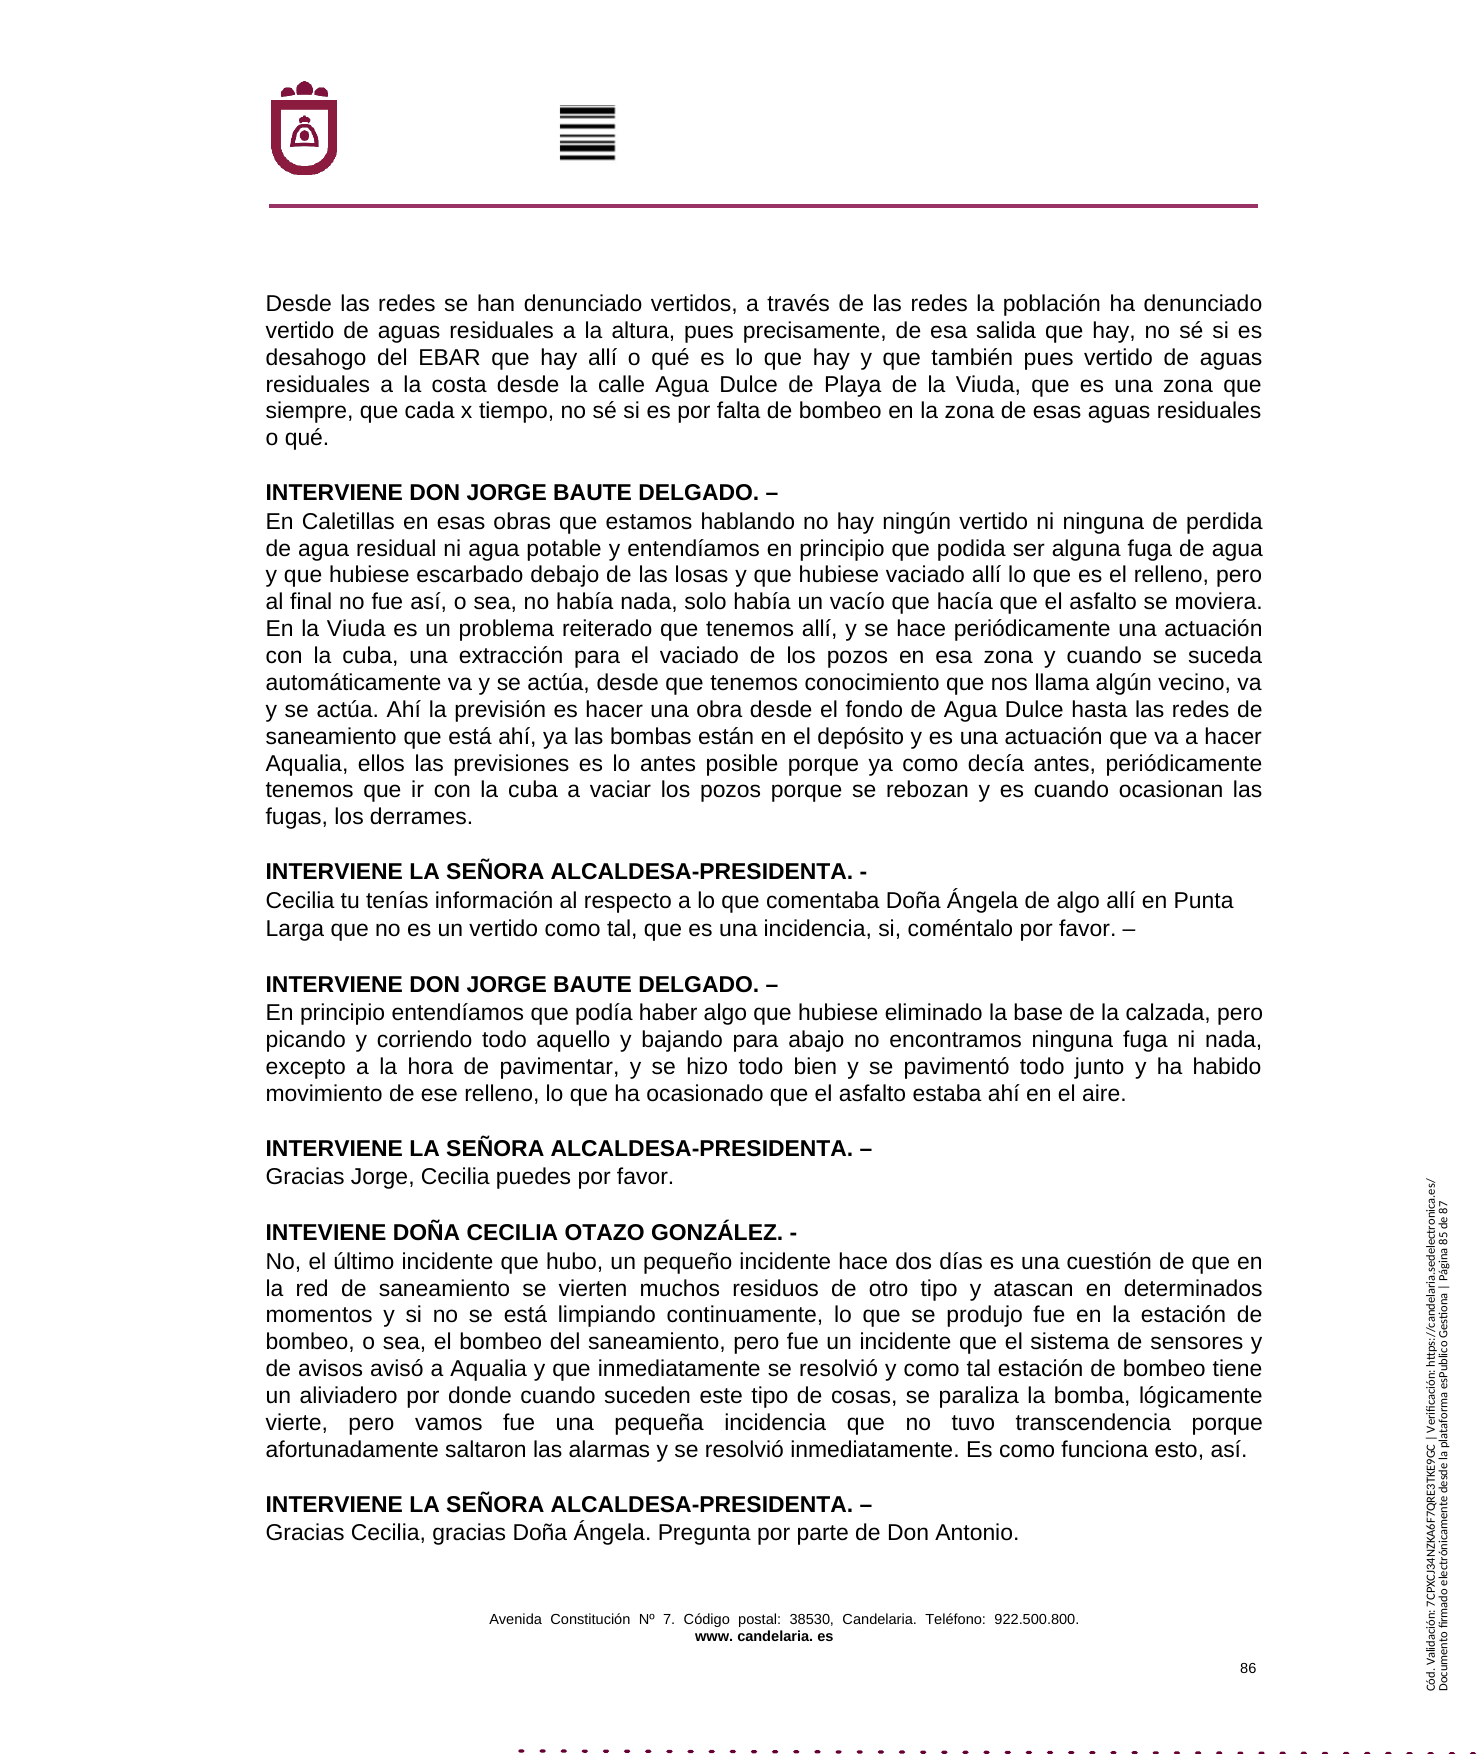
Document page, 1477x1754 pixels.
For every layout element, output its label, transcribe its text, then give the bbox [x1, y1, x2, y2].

text INTERVIENE DON JORGE BAUTE DELGADO. – [265, 479, 1263, 506]
text Gracias Jorge, Cecilia puedes por favor. [265, 1163, 1263, 1189]
text Cecilia tu tenías información al respecto a lo que comentaba Doña Ángela de algo allí en Punta [265, 887, 1263, 913]
text Desde las redes se han denunciado vertidos, a través de las redes la población ha denunciado vertido de aguas residuales a la altura, pues precisamente, de esa salida que hay, no sé si es desahogo del EBAR que hay allí o qué es lo que hay y que también pues vertido de aguas residuales a la costa desde la calle Agua Dulce de Playa de la Viuda, que es una zona que siempre, que cada x tiempo, no sé si es por falta de bombeo en la zona de esas aguas residuales o qué. [265, 290, 1263, 451]
text Larga que no es un vertido como tal, que es una incidencia, si, coméntalo por favor. – [265, 915, 1263, 941]
text INTERVIENE LA SEÑORA ALCALDESA-PRESIDENTA. – [265, 1491, 1263, 1517]
text Gracias Cecilia, gracias Doña Ángela. Pregunta por parte de Don Antonio. [265, 1519, 1263, 1545]
text INTERVIENE LA SEÑORA ALCALDESA-PRESIDENTA. - [265, 858, 1263, 885]
text INTERVIENE DON JORGE BAUTE DELGADO. – [265, 971, 1263, 997]
text No, el último incidente que hubo, un pequeño incidente hace dos días es una cuestión de que en la red de saneamiento se vierten muchos residuos de otro tipo y atascan en determinados momentos y si no se está limpiando continuamente, lo que se produjo fue en la estación de bombeo, o sea, el bombeo del saneamiento, pero fue un incidente que el sistema de sensores y de avisos avisó a Aqualia y que inmediatamente se resolvió y como tal estación de bombeo tiene un aliviadero por donde cuando suceden este tipo de cosas, se paraliza la bomba, lógicamente vierte, pero vamos fue una pequeña incidencia que no tuvo transcendencia porque afortunadamente saltaron las alarmas y se resolvió inmediatamente. Es como funciona esto, así. [265, 1248, 1263, 1462]
text INTERVIENE LA SEÑORA ALCALDESA-PRESIDENTA. – [265, 1135, 1263, 1161]
text En principio entendíamos que podía haber algo que hubiese eliminado la base de la calzada, pero picando y corriendo todo aquello y bajando para abajo no encontramos ninguna fuga ni nada, excepto a la hora de pavimentar, y se hizo todo bien y se pavimentó todo junto y ha habido movimiento de ese relleno, lo que ha ocasionado que el asfalto estaba ahí en el aire. [265, 999, 1263, 1106]
text En Caletillas en esas obras que estamos hablando no hay ningún vertido ni ninguna de perdida de agua residual ni agua potable y entendíamos en principio que podida ser alguna fuga de agua y que hubiese escarbado debajo de las losas y que hubiese vaciado allí lo que es el relleno, pero al final no fue así, o sea, no había nada, solo había un vacío que hacía que el asfalto se moviera. En la Viuda es un problema reiterado que tenemos allí, y se hace periódicamente una actuación con la cuba, una extracción para el vaciado de los pozos en esa zona y cuando se suceda automáticamente va y se actúa, desde que tenemos conocimiento que nos llama algún vecino, va y se actúa. Ahí la previsión es hacer una obra desde el fondo de Agua Dulce hasta las redes de saneamiento que está ahí, ya las bombas están en el depósito y es una actuación que va a hacer Aqualia, ellos las previsiones es lo antes posible porque ya como decía antes, periódicamente tenemos que ir con la cuba a vaciar los pozos porque se rebozan y es cuando ocasionan las fugas, los derrames. [265, 508, 1263, 830]
text INTEVIENE DOÑA CECILIA OTAZO GONZÁLEZ. - [265, 1219, 1263, 1246]
